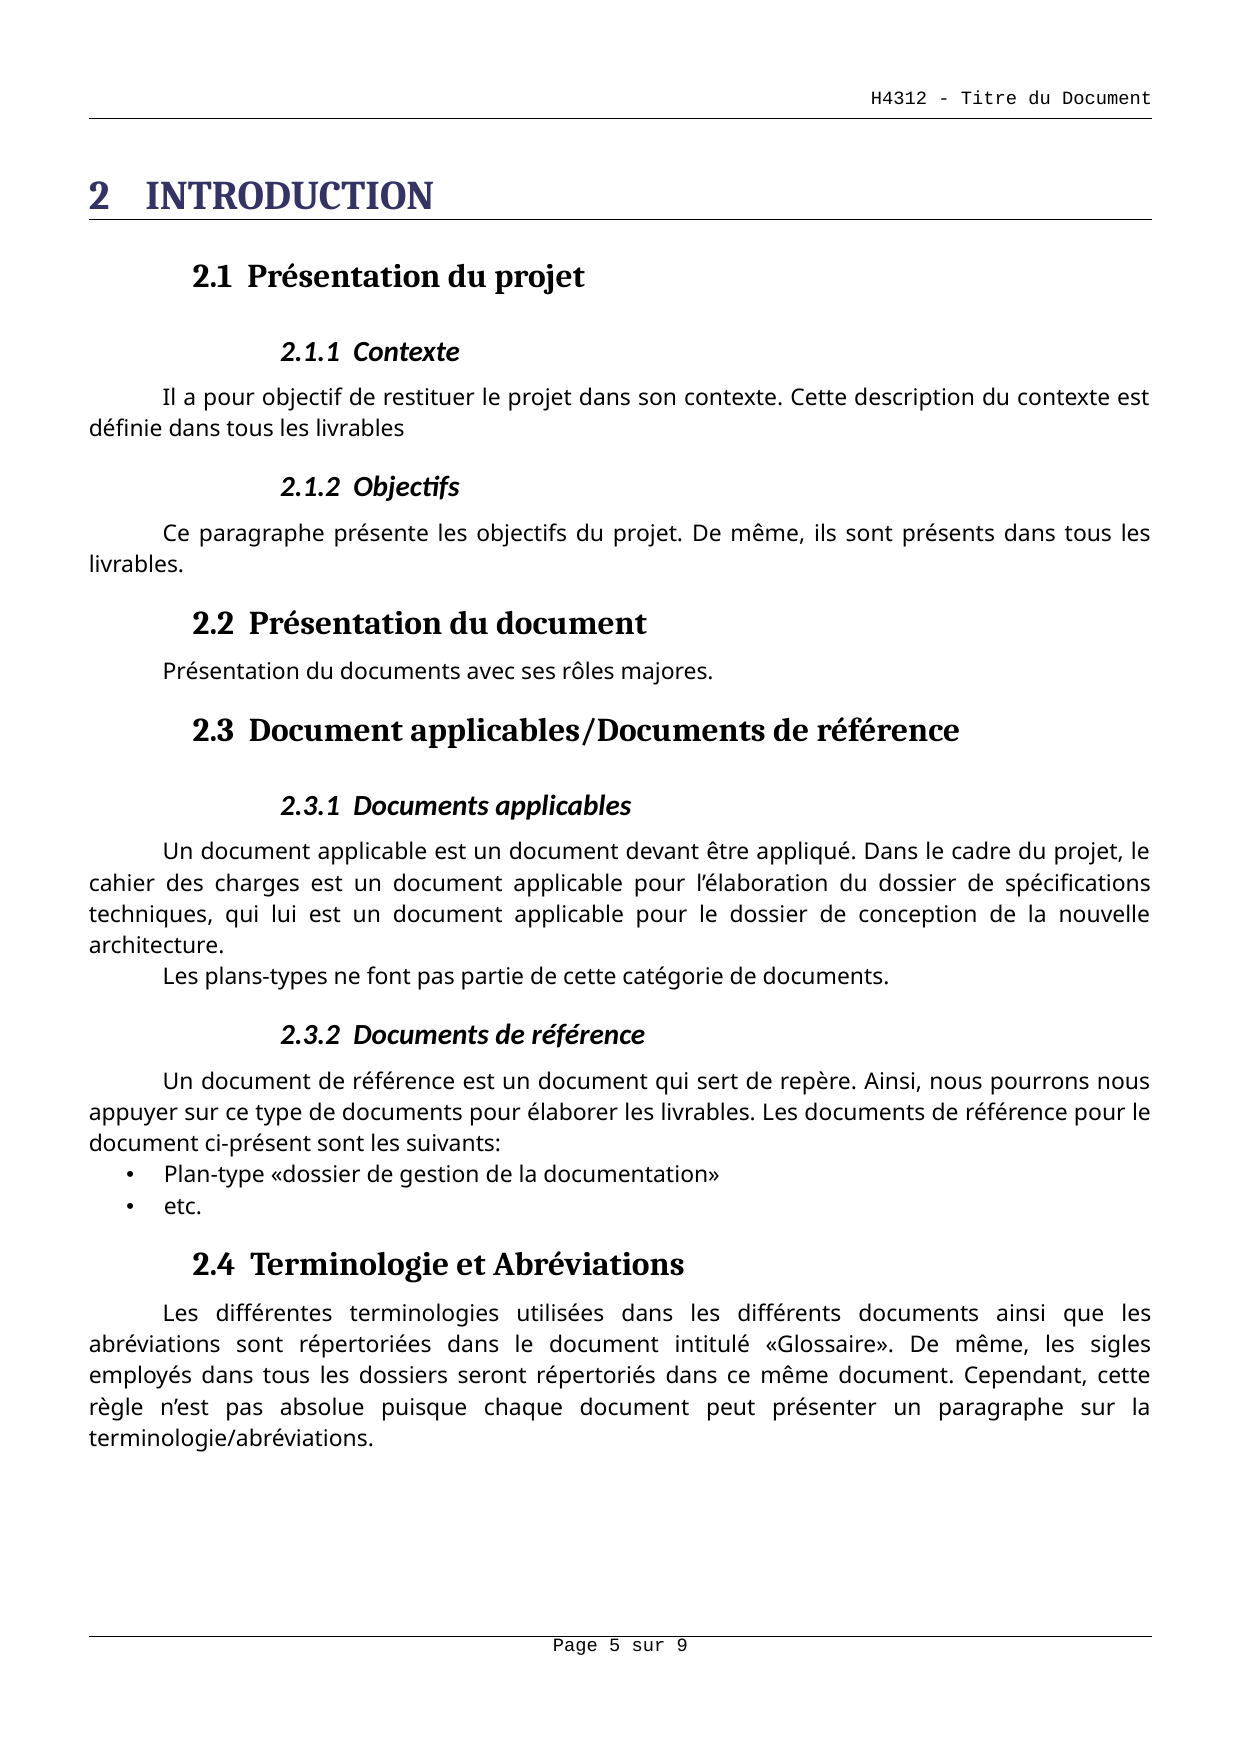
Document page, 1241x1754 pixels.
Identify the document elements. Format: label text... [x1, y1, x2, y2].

subtitle Contexte [280, 333, 1152, 368]
text Un document applicable est un document devant être appliqué. Dans le cadre du projet, le cahier des charges est un document applicable pour l’élaboration du dossier de spécifications techniques, qui lui est un document applicable pour le dossier de conception de la nouvelle architecture. [88, 835, 1152, 960]
subtitle Document applicables/Documents de référence [133, 711, 1152, 749]
text Présentation du documents avec ses rôles majores. [88, 655, 1152, 686]
subtitle Terminologie et Abréviations [133, 1246, 1152, 1284]
subtitle Documents applicables [280, 787, 1152, 823]
text Ce paragraphe présente les objectifs du projet. De même, ils sont présents dans tous les livrables. [88, 517, 1152, 579]
text Il a pour objectif de restituer le projet dans son contexte. Cette description du contexte est définie dans tous les livrables [88, 381, 1152, 443]
subtitle Documents de référence [280, 1016, 1152, 1052]
text Les plans-types ne font pas partie de cette catégorie de documents. [88, 960, 1152, 991]
list etc. [126, 1189, 1152, 1221]
subtitle Présentation du projet [133, 257, 1152, 295]
text Un document de référence est un document qui sert de repère. Ainsi, nous pourrons nous appuyer sur ce type de documents pour élaborer les livrables. Les documents de référence pour le document ci-présent sont les suivants: [88, 1064, 1152, 1158]
text Les différentes terminologies utilisées dans les différents documents ainsi que les abréviations sont répertoriées dans le document intitulé «Glossaire». De même, les sigles employés dans tous les dossiers seront répertoriés dans ce même document. Cependant, cette règle n’est pas absolue puisque chaque document peut présenter un paragraphe sur la terminologie/abréviations. [88, 1297, 1152, 1453]
subtitle Présentation du document [133, 604, 1152, 642]
list Plan-type «dossier de gestion de la documentation» [126, 1158, 1152, 1189]
subtitle Introduction [88, 172, 1152, 219]
subtitle Objectifs [280, 468, 1152, 504]
